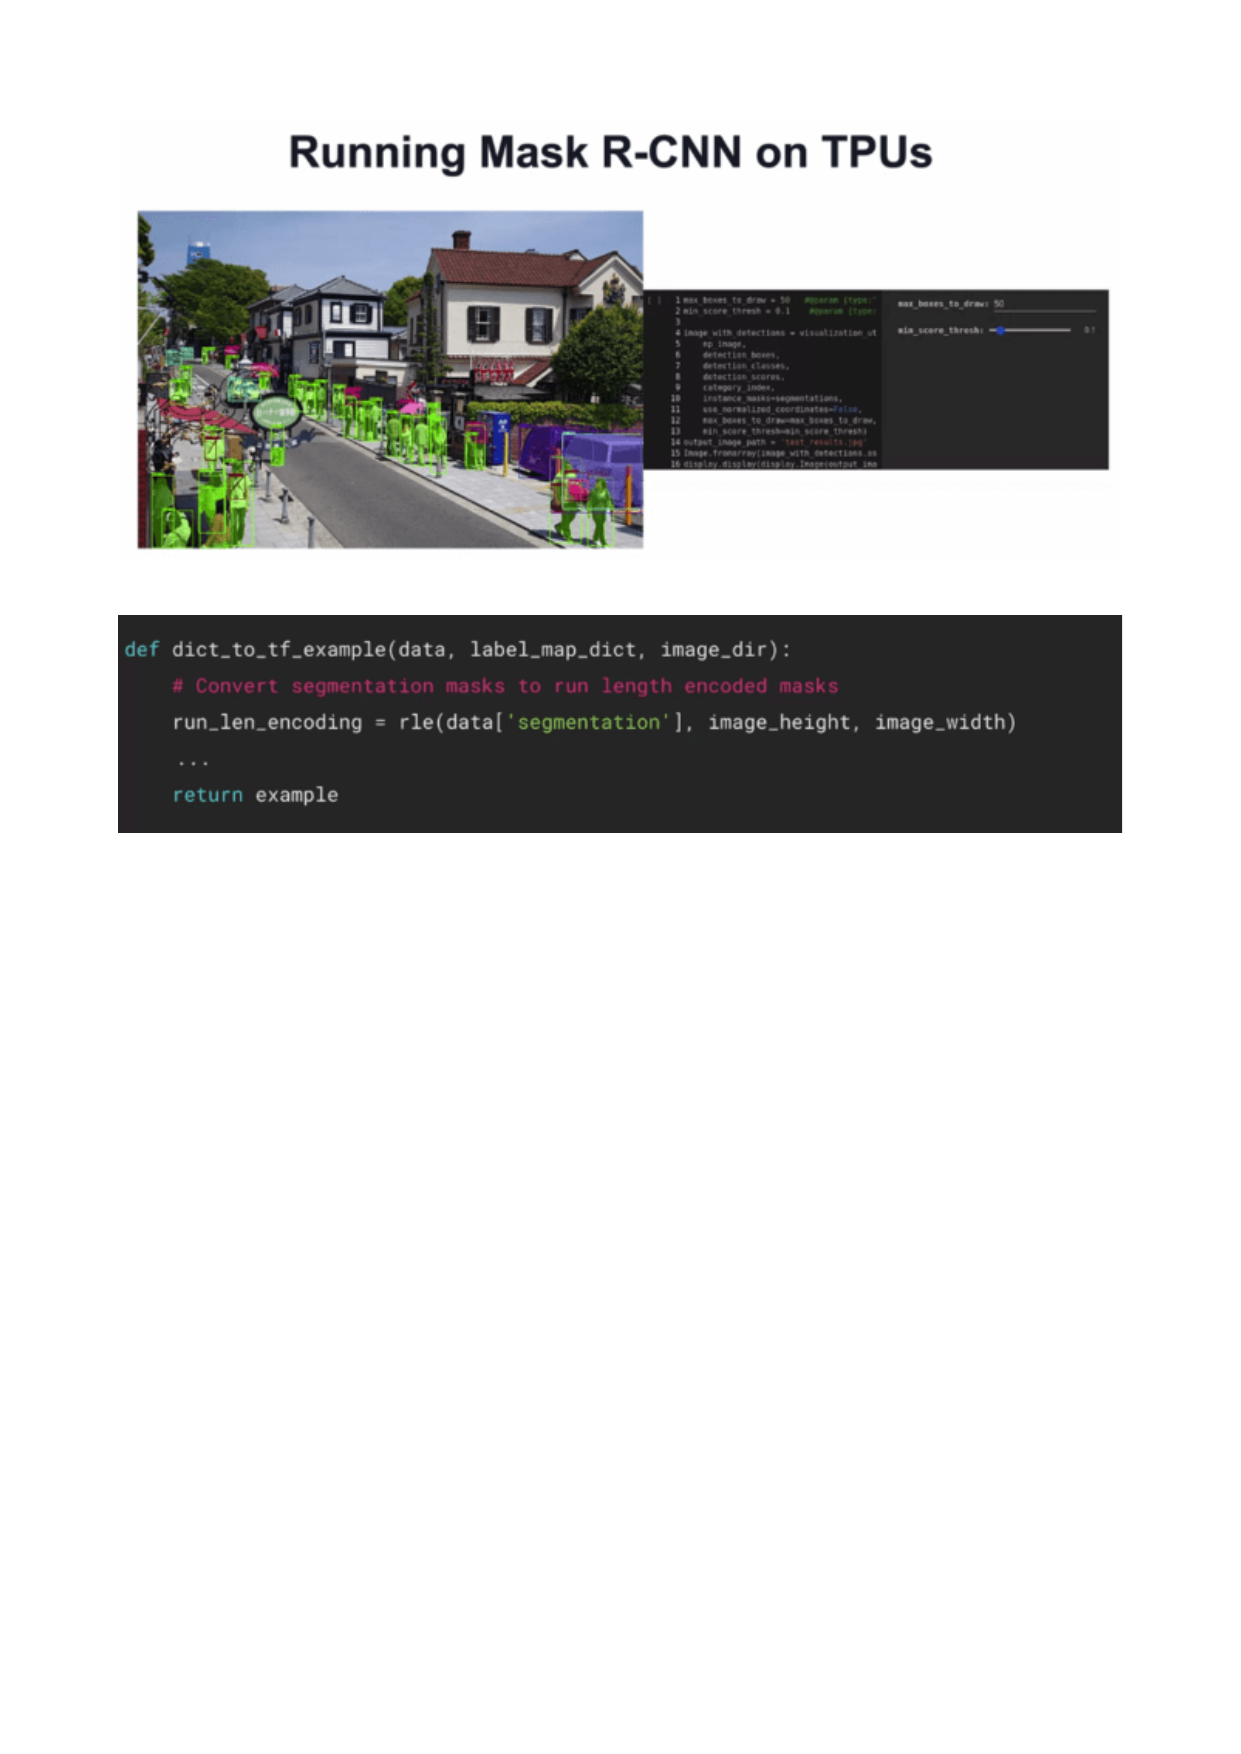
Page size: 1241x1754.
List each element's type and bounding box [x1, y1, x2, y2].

picture [118, 615, 1123, 833]
picture [118, 118, 1123, 559]
